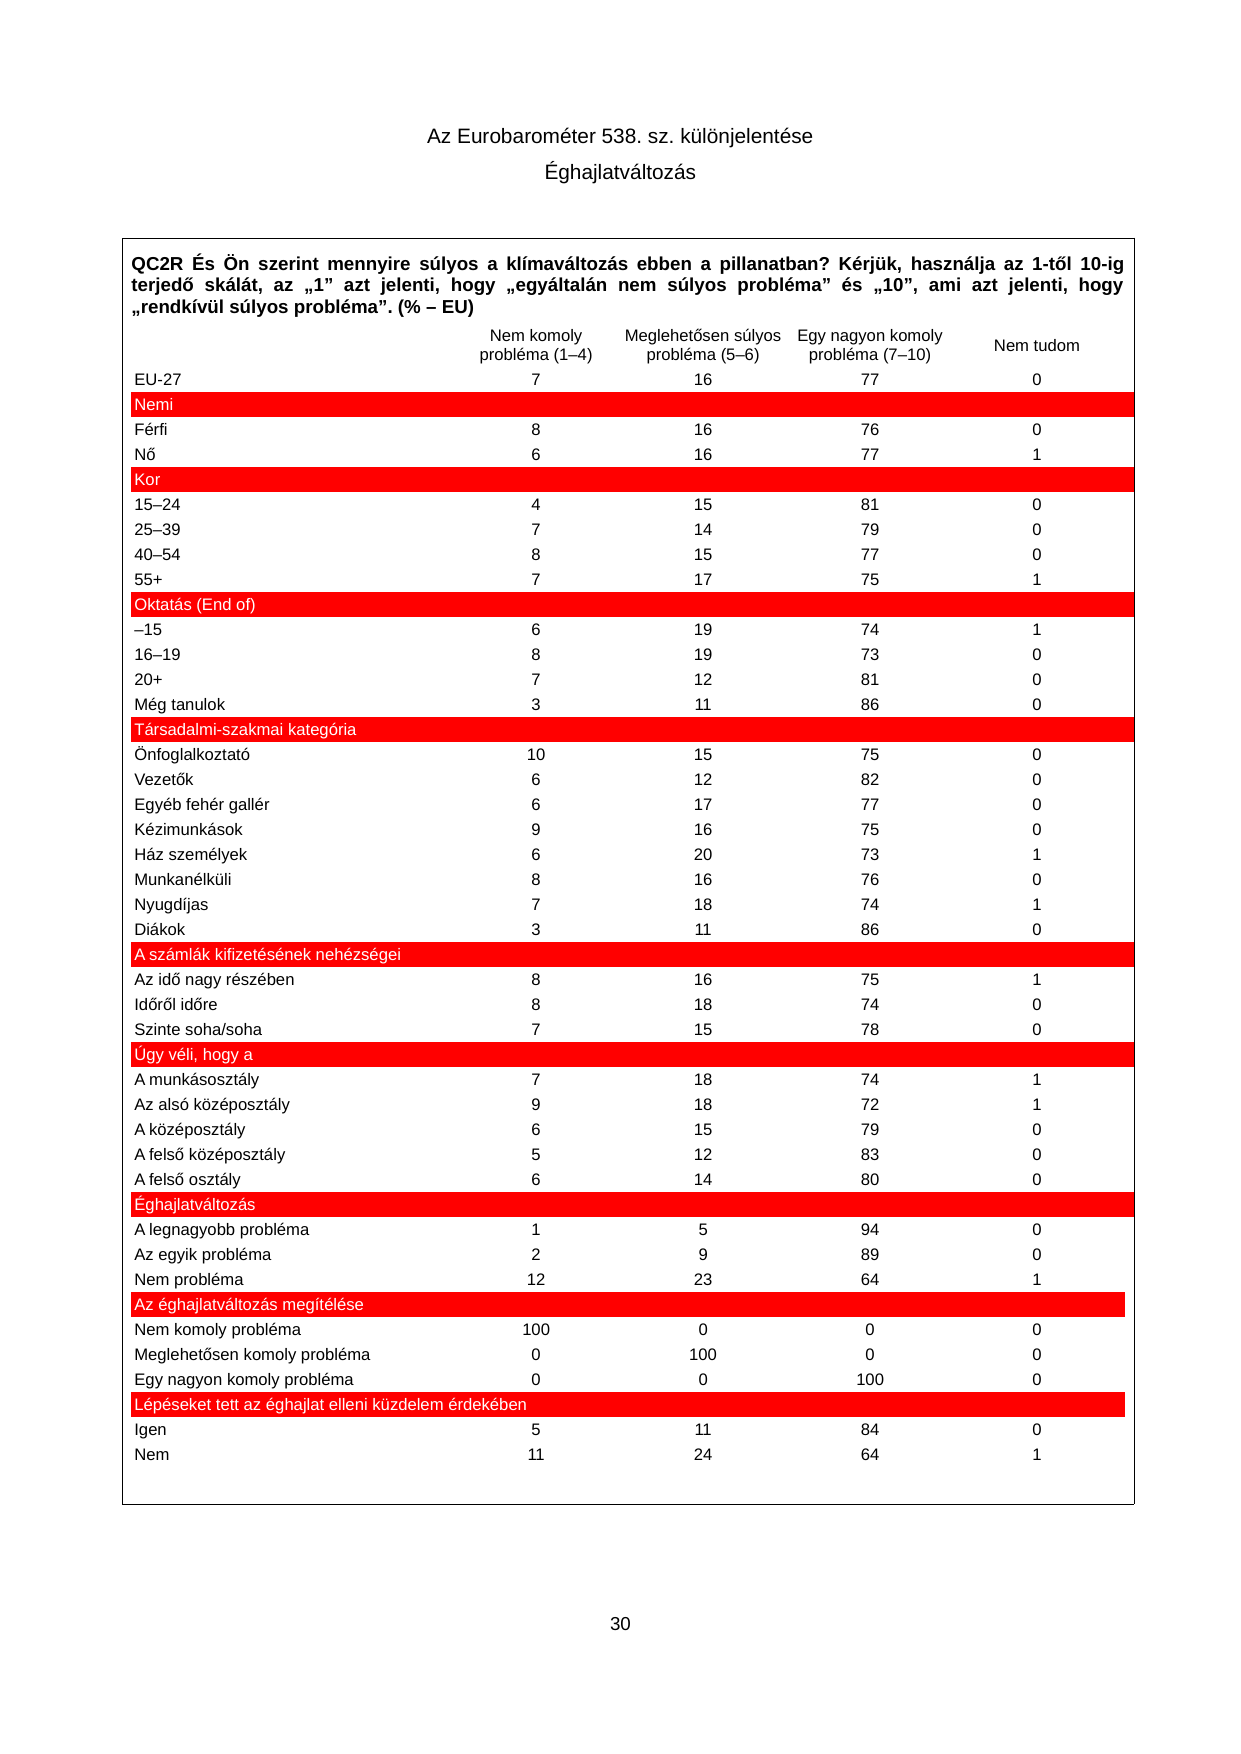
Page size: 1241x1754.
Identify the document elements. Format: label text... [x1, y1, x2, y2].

table_header [1120, 323, 1134, 367]
table_cell [1120, 492, 1134, 517]
table_cell 7 [453, 1067, 619, 1092]
table_cell [1120, 1417, 1134, 1442]
table_cell 25–39 [131, 517, 452, 542]
table_cell [1120, 792, 1134, 817]
table_cell [1120, 1217, 1134, 1242]
table_cell 75 [786, 742, 953, 767]
table_cell 8 [453, 542, 619, 567]
table_cell [1125, 1392, 1134, 1417]
table_cell [1120, 742, 1134, 767]
table_cell 0 [953, 1242, 1120, 1267]
table_cell 14 [619, 1167, 786, 1192]
table_cell Munkanélküli [131, 867, 452, 892]
table_cell 1 [953, 617, 1120, 642]
table_cell 17 [619, 792, 786, 817]
table_cell 0 [953, 1367, 1120, 1392]
table_cell 5 [453, 1417, 619, 1442]
table_cell 18 [619, 1067, 786, 1092]
table_cell 7 [453, 517, 619, 542]
table_cell [1120, 767, 1134, 792]
table_cell 9 [619, 1242, 786, 1267]
table_cell Egyéb fehér gallér [131, 792, 452, 817]
table_cell A számlák kifizetésének nehézségei [131, 942, 1134, 967]
table_cell 0 [786, 1317, 953, 1342]
table_cell 18 [619, 1092, 786, 1117]
table_cell 74 [786, 617, 953, 642]
table_cell A középosztály [131, 1117, 452, 1142]
table_cell 12 [619, 767, 786, 792]
table_cell Lépéseket tett az éghajlat elleni küzdelem érdekében [131, 1392, 1125, 1417]
table_cell 1 [953, 892, 1120, 917]
table_cell Vezetők [131, 767, 452, 792]
table_cell 0 [953, 517, 1120, 542]
table_cell Nem [131, 1442, 452, 1467]
table_cell 15 [619, 542, 786, 567]
table_cell [1120, 1092, 1134, 1117]
table_cell 12 [453, 1267, 619, 1292]
table_cell 16 [619, 817, 786, 842]
table_cell [1120, 542, 1134, 567]
table_cell 10 [453, 742, 619, 767]
table_cell [1120, 1342, 1134, 1367]
table_cell 75 [786, 967, 953, 992]
table_cell 73 [786, 642, 953, 667]
table_cell A munkásosztály [131, 1067, 452, 1092]
table_cell 7 [453, 892, 619, 917]
table_cell 16 [619, 417, 786, 442]
table_cell 3 [453, 692, 619, 717]
table_cell 0 [619, 1367, 786, 1392]
table_cell [1120, 1367, 1134, 1392]
table_cell 12 [619, 667, 786, 692]
table_cell 20 [619, 842, 786, 867]
table_cell Az éghajlatváltozás megítélése [131, 1292, 1125, 1317]
table_cell [1120, 442, 1134, 467]
table_cell 0 [953, 867, 1120, 892]
table_cell 0 [953, 917, 1120, 942]
table_cell 12 [619, 1142, 786, 1167]
table_cell 0 [953, 1317, 1120, 1342]
table_cell [1120, 1142, 1134, 1167]
table_cell EU-27 [131, 367, 452, 392]
table_cell 72 [786, 1092, 953, 1117]
table_cell 8 [453, 417, 619, 442]
table_cell 14 [619, 517, 786, 542]
table_cell 11 [619, 917, 786, 942]
table_cell 0 [953, 1417, 1120, 1442]
table_cell 75 [786, 817, 953, 842]
table_cell [1120, 967, 1134, 992]
table_cell 15 [619, 1117, 786, 1142]
table_cell [1120, 867, 1134, 892]
table_cell 16 [619, 442, 786, 467]
table_cell Ház személyek [131, 842, 452, 867]
table_cell [1120, 517, 1134, 542]
table_cell [1120, 1442, 1134, 1467]
table_cell 0 [953, 767, 1120, 792]
table_cell 8 [453, 867, 619, 892]
table_cell 1 [453, 1217, 619, 1242]
table_cell 76 [786, 417, 953, 442]
table_cell Az idő nagy részében [131, 967, 452, 992]
table_cell 4 [453, 492, 619, 517]
table_cell 0 [953, 417, 1120, 442]
table_cell 0 [953, 817, 1120, 842]
table_cell 78 [786, 1017, 953, 1042]
table_cell 7 [453, 667, 619, 692]
table_cell [1120, 1242, 1134, 1267]
table_cell [1120, 892, 1134, 917]
table_cell 6 [453, 842, 619, 867]
table_cell 6 [453, 442, 619, 467]
table_cell 73 [786, 842, 953, 867]
table_header [131, 323, 452, 367]
table_cell 0 [953, 642, 1120, 667]
table_cell 7 [453, 1017, 619, 1042]
table_cell 17 [619, 567, 786, 592]
table_cell 55+ [131, 567, 452, 592]
table_cell [1120, 1067, 1134, 1092]
table_cell 77 [786, 542, 953, 567]
table_cell 0 [953, 1142, 1120, 1167]
table_cell [1120, 367, 1134, 392]
table_cell 11 [619, 692, 786, 717]
table_cell 100 [619, 1342, 786, 1367]
table_cell 6 [453, 1167, 619, 1192]
table_cell Az alsó középosztály [131, 1092, 452, 1117]
table_cell Társadalmi-szakmai kategória [131, 717, 1134, 742]
table_cell 0 [953, 792, 1120, 817]
table_cell 2 [453, 1242, 619, 1267]
table_cell 77 [786, 792, 953, 817]
table_cell 11 [453, 1442, 619, 1467]
table_cell 1 [953, 1442, 1120, 1467]
table_cell 64 [786, 1442, 953, 1467]
table_cell 20+ [131, 667, 452, 692]
table_cell 0 [953, 1017, 1120, 1042]
table_cell 7 [453, 367, 619, 392]
table_cell 77 [786, 367, 953, 392]
table_cell 15–24 [131, 492, 452, 517]
table_cell Diákok [131, 917, 452, 942]
table_cell [1120, 817, 1134, 842]
table_cell 81 [786, 492, 953, 517]
table_cell 79 [786, 517, 953, 542]
table_cell Az egyik probléma [131, 1242, 452, 1267]
table_cell 0 [953, 1117, 1120, 1142]
table_cell 84 [786, 1417, 953, 1442]
table_cell 16–19 [131, 642, 452, 667]
table_cell Még tanulok [131, 692, 452, 717]
table_cell 1 [953, 1067, 1120, 1092]
table_cell 23 [619, 1267, 786, 1292]
table_cell 16 [619, 867, 786, 892]
table_cell 0 [953, 367, 1120, 392]
table_cell Oktatás (End of) [131, 592, 1134, 617]
table_cell 0 [953, 992, 1120, 1017]
table_cell [1120, 1117, 1134, 1142]
table_cell 64 [786, 1267, 953, 1292]
table_cell Meglehetősen komoly probléma [131, 1342, 452, 1367]
table_cell [1120, 567, 1134, 592]
table_cell 15 [619, 742, 786, 767]
table_cell Úgy véli, hogy a [131, 1042, 1134, 1067]
table_cell [1120, 692, 1134, 717]
table_cell Nem probléma [131, 1267, 452, 1292]
table_cell 5 [453, 1142, 619, 1167]
table_cell 1 [953, 1092, 1120, 1117]
table_cell 8 [453, 992, 619, 1017]
table_cell [1120, 842, 1134, 867]
table_cell [1120, 1167, 1134, 1192]
table_cell Szinte soha/soha [131, 1017, 452, 1042]
table_cell 0 [953, 692, 1120, 717]
table_cell 1 [953, 842, 1120, 867]
table_cell 89 [786, 1242, 953, 1267]
table_header Nem komoly probléma (1–4) [453, 323, 619, 367]
table_cell Éghajlatváltozás [131, 1192, 1134, 1217]
table_cell 6 [453, 792, 619, 817]
table_cell 86 [786, 917, 953, 942]
table_cell 100 [453, 1317, 619, 1342]
table_cell 82 [786, 767, 953, 792]
table_cell 74 [786, 892, 953, 917]
table_cell 15 [619, 492, 786, 517]
table_cell 1 [953, 967, 1120, 992]
table_cell Férfi [131, 417, 452, 442]
table_cell 0 [953, 1342, 1120, 1367]
table_cell 100 [786, 1367, 953, 1392]
table_cell 74 [786, 992, 953, 1017]
table_cell 24 [619, 1442, 786, 1467]
table_cell [1120, 667, 1134, 692]
table_cell 1 [953, 442, 1120, 467]
table_cell [1120, 617, 1134, 642]
table_cell A legnagyobb probléma [131, 1217, 452, 1242]
table_cell 6 [453, 617, 619, 642]
table_cell 18 [619, 992, 786, 1017]
table_cell 5 [619, 1217, 786, 1242]
table_cell A felső osztály [131, 1167, 452, 1192]
table_cell Időről időre [131, 992, 452, 1017]
table_cell 83 [786, 1142, 953, 1167]
table_cell 9 [453, 1092, 619, 1117]
table_cell Nem komoly probléma [131, 1317, 452, 1342]
table_cell 79 [786, 1117, 953, 1142]
table_cell 0 [786, 1342, 953, 1367]
table_cell 18 [619, 892, 786, 917]
table_cell 0 [453, 1367, 619, 1392]
table_cell 6 [453, 1117, 619, 1142]
table_cell 7 [453, 567, 619, 592]
table_cell 8 [453, 642, 619, 667]
table_header Nem tudom [953, 323, 1120, 367]
table_cell [1120, 1267, 1134, 1292]
table_cell 9 [453, 817, 619, 842]
table_cell 15 [619, 1017, 786, 1042]
table_cell 86 [786, 692, 953, 717]
table_header Meglehetősen súlyos probléma (5–6) [619, 323, 786, 367]
table_cell 19 [619, 617, 786, 642]
table_cell 0 [953, 667, 1120, 692]
table_cell A felső középosztály [131, 1142, 452, 1167]
table_cell 81 [786, 667, 953, 692]
table_cell 75 [786, 567, 953, 592]
table_cell –15 [131, 617, 452, 642]
table_cell [1125, 1292, 1134, 1317]
table_cell 0 [953, 742, 1120, 767]
table_cell [1120, 992, 1134, 1017]
table_cell Egy nagyon komoly probléma [131, 1367, 452, 1392]
table_cell Önfoglalkoztató [131, 742, 452, 767]
table_cell 74 [786, 1067, 953, 1092]
table_cell [1120, 1317, 1134, 1342]
table_cell 40–54 [131, 542, 452, 567]
table_cell 0 [953, 1167, 1120, 1192]
table_cell Kor [131, 467, 1134, 492]
table_cell Nő [131, 442, 452, 467]
table_cell Igen [131, 1417, 452, 1442]
table_cell [1120, 1017, 1134, 1042]
table_cell 8 [453, 967, 619, 992]
table_cell 16 [619, 967, 786, 992]
table_cell 0 [453, 1342, 619, 1367]
table_cell 6 [453, 767, 619, 792]
table_cell 1 [953, 567, 1120, 592]
table_cell 1 [953, 1267, 1120, 1292]
table_cell 0 [619, 1317, 786, 1342]
table_cell 94 [786, 1217, 953, 1242]
table_cell [1120, 642, 1134, 667]
table_cell 16 [619, 367, 786, 392]
table_cell 0 [953, 492, 1120, 517]
table_cell [1120, 417, 1134, 442]
table_cell 11 [619, 1417, 786, 1442]
table_cell 0 [953, 542, 1120, 567]
table_cell Nemi [131, 392, 1134, 417]
table_cell 80 [786, 1167, 953, 1192]
table_cell 76 [786, 867, 953, 892]
table_cell [1120, 917, 1134, 942]
table_cell 0 [953, 1217, 1120, 1242]
table_cell Nyugdíjas [131, 892, 452, 917]
table_header Egy nagyon komoly probléma (7–10) [786, 323, 953, 367]
text QC2R És Ön szerint mennyire súlyos a klímaváltozás ebben a pillanatban? Kérjük, használja az 1-től 10-ig terjedő skálát, az „1” azt jelenti, hogy „egyáltalán nem súlyos probléma” és „10”, ami azt jelenti, hogy „rendkívül súlyos probléma”. (% – EU) [131, 252, 1125, 317]
table_cell 77 [786, 442, 953, 467]
table_cell 19 [619, 642, 786, 667]
table_cell 3 [453, 917, 619, 942]
table_cell Kézimunkások [131, 817, 452, 842]
